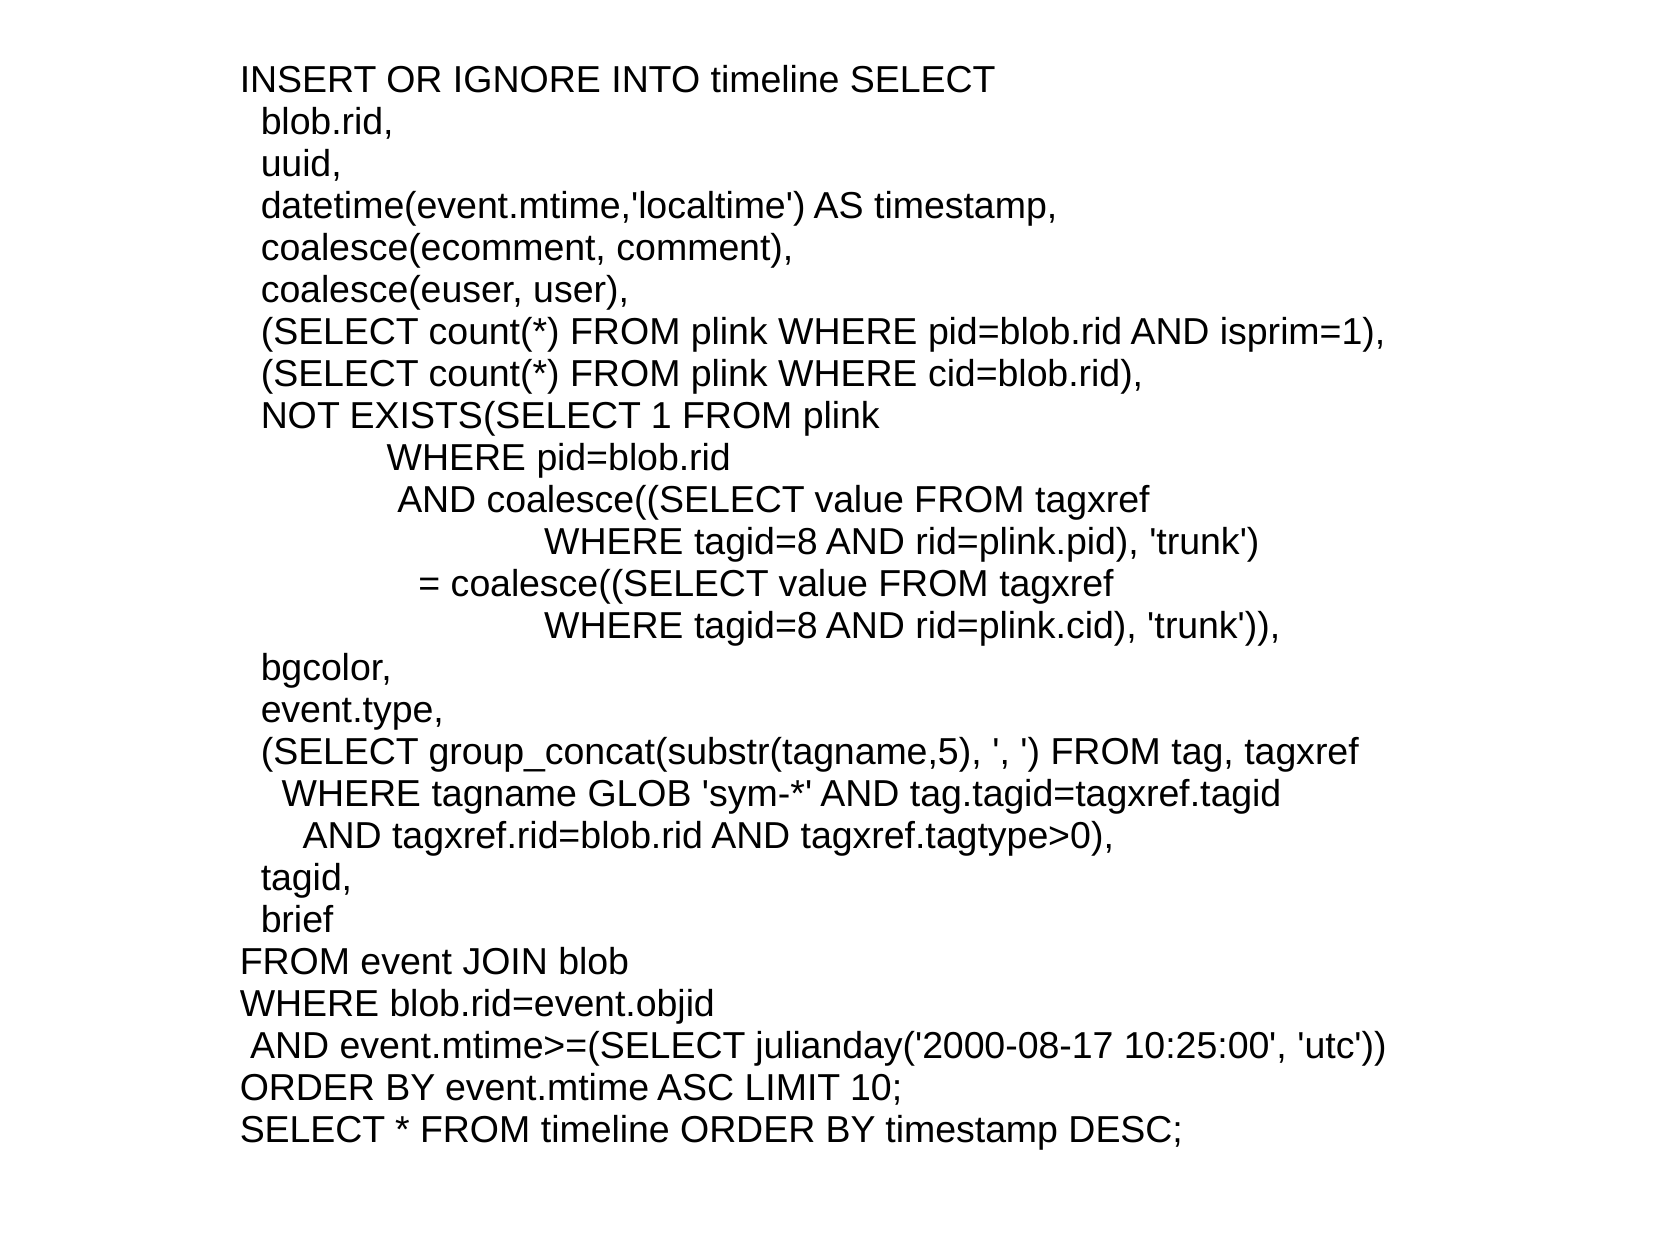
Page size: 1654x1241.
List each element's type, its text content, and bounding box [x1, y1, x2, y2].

text_box INSERT OR IGNORE INTO timeline SELECT blob.rid, uuid, datetime(event.mtime,'localtime') AS timestamp, coalesce(ecomment, comment), coalesce(euser, user), (SELECT count(*) FROM plink WHERE pid=blob.rid AND isprim=1), (SELECT count(*) FROM plink WHERE cid=blob.rid), NOT EXISTS(SELECT 1 FROM plink WHERE pid=blob.rid AND coalesce((SELECT value FROM tagxref WHERE tagid=8 AND rid=plink.pid), 'trunk') = coalesce((SELECT value FROM tagxref WHERE tagid=8 AND rid=plink.cid), 'trunk')), bgcolor, event.type, (SELECT group_concat(substr(tagname,5), ', ') FROM tag, tagxref WHERE tagname GLOB 'sym-*' AND tag.tagid=tagxref.tagid AND tagxref.rid=blob.rid AND tagxref.tagtype>0), tagid, brief FROM event JOIN blob WHERE blob.rid=event.objid AND event.mtime>=(SELECT julianday('2000-08-17 10:25:00', 'utc')) ORDER BY event.mtime ASC LIMIT 10; SELECT * FROM timeline ORDER BY timestamp DESC; [225, 51, 1404, 1236]
